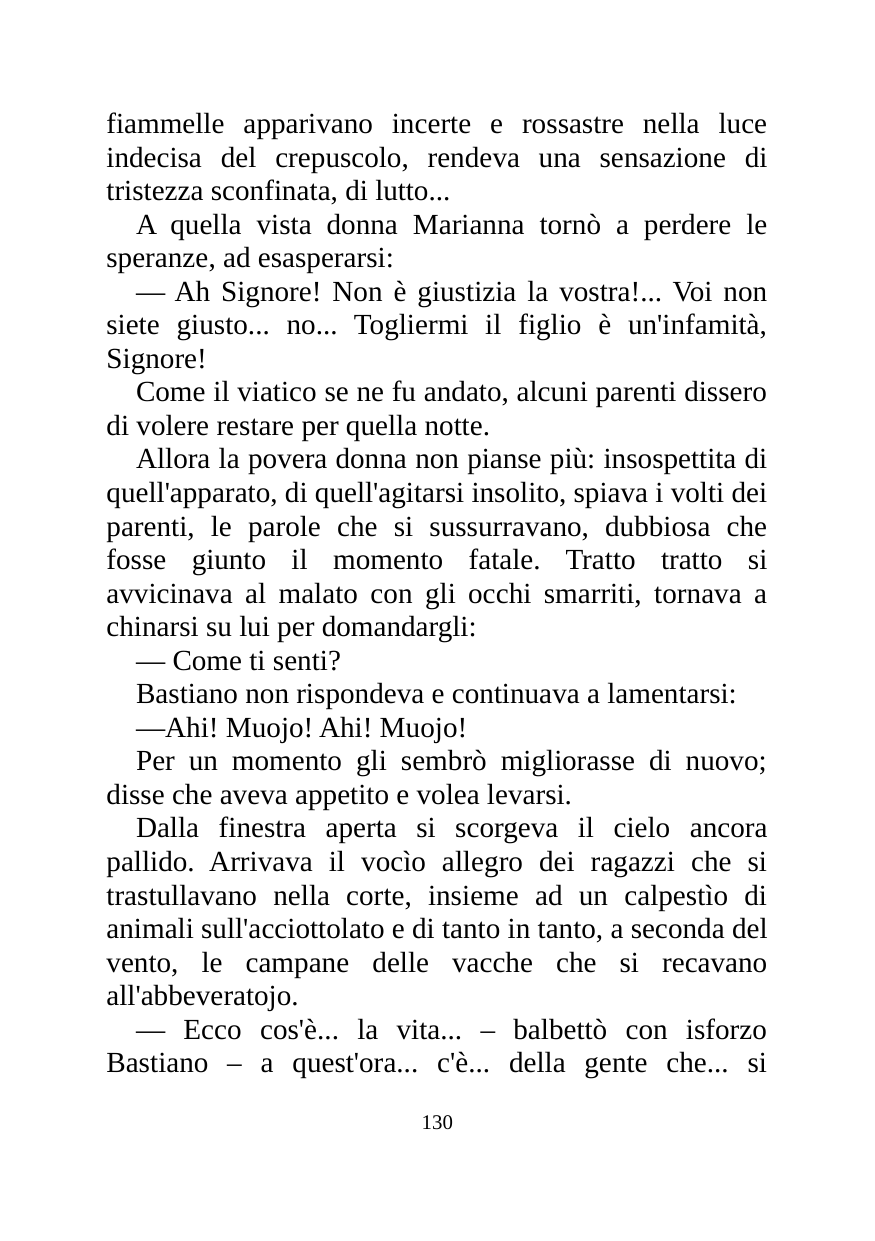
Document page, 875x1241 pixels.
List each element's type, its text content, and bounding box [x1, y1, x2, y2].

text Bastiano non rispondeva e continuava a lamentarsi: [106, 676, 768, 710]
text — Ecco cos'è... la vita... – balbettò con isforzo Bastiano – a quest'ora... c'è... della gente che... si [106, 1012, 768, 1079]
text — Ah Signore! Non è giustizia la vostra!... Voi non siete giusto... no... Togliermi il figlio è un'infamità, Signore! [106, 274, 768, 374]
text —Ahi! Muojo! Ahi! Muojo! [106, 710, 768, 743]
text fiammelle apparivano incerte e rossastre nella luce indecisa del crepuscolo, rendeva una sensazione di tristezza sconfinata, di lutto... [106, 106, 768, 207]
text Dalla finestra aperta si scorgeva il cielo ancora pallido. Arrivava il vocìo allegro dei ragazzi che si trastullavano nella corte, insieme ad un calpestìo di animali sull'acciottolato e di tanto in tanto, a seconda del vento, le campane delle vacche che si recavano all'abbeveratojo. [106, 811, 768, 1012]
text Per un momento gli sembrò migliorasse di nuovo; disse che aveva appetito e volea levarsi. [106, 743, 768, 811]
text A quella vista donna Marianna tornò a perdere le speranze, ad esasperarsi: [106, 207, 768, 274]
text Come il viatico se ne fu andato, alcuni parenti dissero di volere restare per quella notte. [106, 374, 768, 442]
text — Come ti senti? [106, 643, 768, 676]
text Allora la povera donna non pianse più: insospettita di quell'apparato, di quell'agitarsi insolito, spiava i volti dei parenti, le parole che si sussurravano, dubbiosa che fosse giunto il momento fatale. Tratto tratto si avvicinava al malato con gli occhi smarriti, tornava a chinarsi su lui per domandargli: [106, 442, 768, 643]
